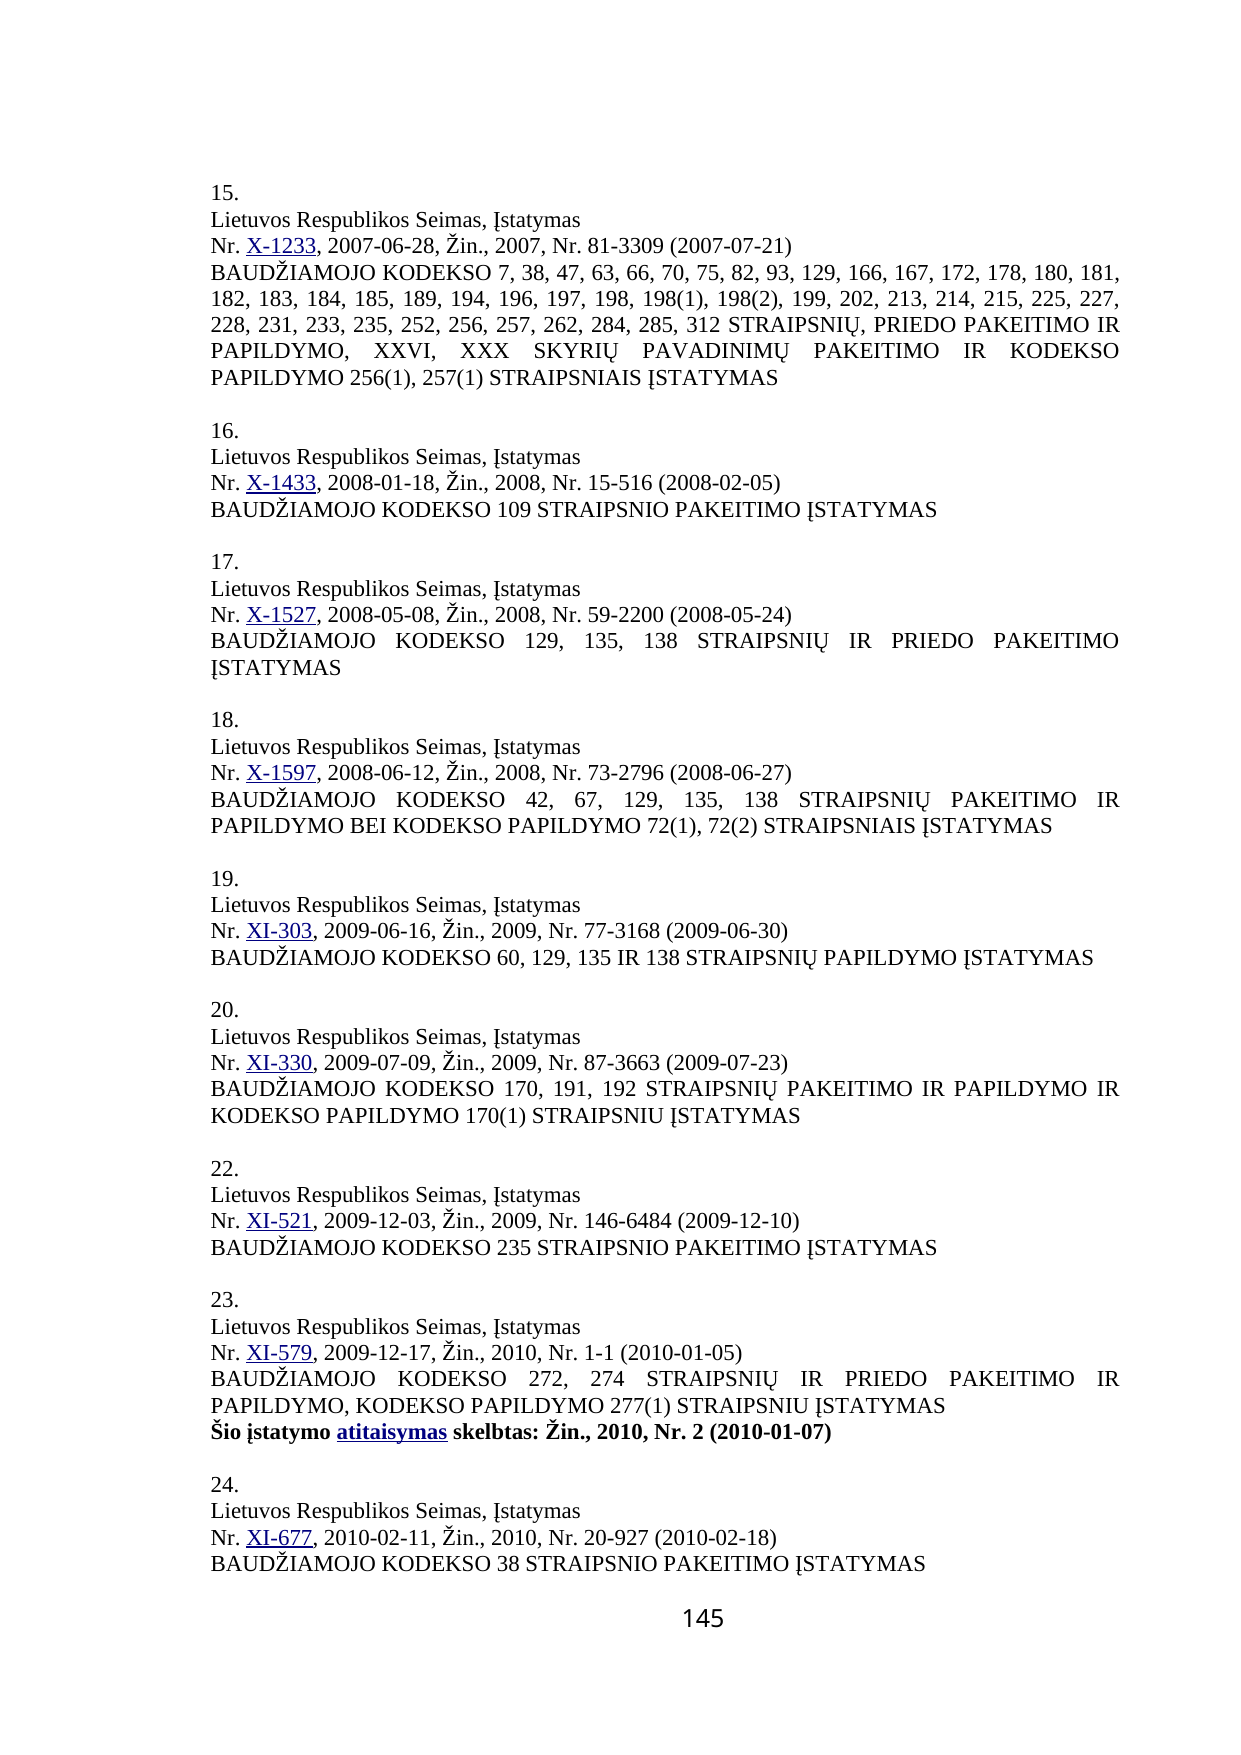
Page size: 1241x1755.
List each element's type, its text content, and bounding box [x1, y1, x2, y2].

text BAUDŽIAMOJO KODEKSO 109 STRAIPSNIO PAKEITIMO ĮSTATYMAS [210, 496, 1120, 522]
text 20. [210, 996, 1120, 1023]
text Nr. XI-521, 2009-12-03, Žin., 2009, Nr. 146-6484 (2009-12-10) [210, 1207, 1120, 1234]
text BAUDŽIAMOJO KODEKSO 129, 135, 138 STRAIPSNIŲ IR PRIEDO PAKEITIMO ĮSTATYMAS [210, 627, 1120, 680]
text Lietuvos Respublikos Seimas, Įstatymas [210, 206, 1120, 232]
text BAUDŽIAMOJO KODEKSO 170, 191, 192 STRAIPSNIŲ PAKEITIMO IR PAPILDYMO IR KODEKSO PAPILDYMO 170(1) STRAIPSNIU ĮSTATYMAS [210, 1076, 1120, 1128]
text Lietuvos Respublikos Seimas, Įstatymas [210, 575, 1120, 601]
text 19. [210, 865, 1120, 891]
text Nr. X-1597, 2008-06-12, Žin., 2008, Nr. 73-2796 (2008-06-27) [210, 759, 1120, 786]
text Lietuvos Respublikos Seimas, Įstatymas [210, 891, 1120, 917]
text Nr. X-1433, 2008-01-18, Žin., 2008, Nr. 15-516 (2008-02-05) [210, 469, 1120, 496]
text BAUDŽIAMOJO KODEKSO 42, 67, 129, 135, 138 STRAIPSNIŲ PAKEITIMO IR PAPILDYMO BEI KODEKSO PAPILDYMO 72(1), 72(2) STRAIPSNIAIS ĮSTATYMAS [210, 786, 1120, 838]
text 16. [210, 417, 1120, 443]
text Lietuvos Respublikos Seimas, Įstatymas [210, 733, 1120, 759]
text Lietuvos Respublikos Seimas, Įstatymas [210, 1023, 1120, 1049]
text 17. [210, 548, 1120, 575]
text Lietuvos Respublikos Seimas, Įstatymas [210, 443, 1120, 469]
text 23. [210, 1286, 1120, 1313]
text Nr. XI-330, 2009-07-09, Žin., 2009, Nr. 87-3663 (2009-07-23) [210, 1049, 1120, 1076]
text Lietuvos Respublikos Seimas, Įstatymas [210, 1497, 1120, 1523]
text Nr. X-1527, 2008-05-08, Žin., 2008, Nr. 59-2200 (2008-05-24) [210, 601, 1120, 627]
text BAUDŽIAMOJO KODEKSO 7, 38, 47, 63, 66, 70, 75, 82, 93, 129, 166, 167, 172, 178, 180, 181, 182, 183, 184, 185, 189, 194, 196, 197, 198, 198(1), 198(2), 199, 202, 213, 214, 215, 225, 227, 228, 231, 233, 235, 252, 256, 257, 262, 284, 285, 312 STRAIPSNIŲ, PRIEDO PAKEITIMO IR PAPILDYMO, XXVI, XXX SKYRIŲ PAVADINIMŲ PAKEITIMO IR KODEKSO PAPILDYMO 256(1), 257(1) STRAIPSNIAIS ĮSTATYMAS [210, 258, 1120, 390]
text 22. [210, 1154, 1120, 1181]
text BAUDŽIAMOJO KODEKSO 60, 129, 135 IR 138 STRAIPSNIŲ PAPILDYMO ĮSTATYMAS [210, 944, 1120, 970]
text 18. [210, 707, 1120, 733]
text Šio įstatymo atitaisymas skelbtas: Žin., 2010, Nr. 2 (2010-01-07) [210, 1418, 1120, 1444]
text BAUDŽIAMOJO KODEKSO 235 STRAIPSNIO PAKEITIMO ĮSTATYMAS [210, 1234, 1120, 1260]
text Nr. XI-677, 2010-02-11, Žin., 2010, Nr. 20-927 (2010-02-18) [210, 1523, 1120, 1550]
text BAUDŽIAMOJO KODEKSO 272, 274 STRAIPSNIŲ IR PRIEDO PAKEITIMO IR PAPILDYMO, KODEKSO PAPILDYMO 277(1) STRAIPSNIU ĮSTATYMAS [210, 1365, 1120, 1418]
text 15. [210, 179, 1120, 206]
text Nr. X-1233, 2007-06-28, Žin., 2007, Nr. 81-3309 (2007-07-21) [210, 232, 1120, 258]
text 24. [210, 1471, 1120, 1497]
text Lietuvos Respublikos Seimas, Įstatymas [210, 1313, 1120, 1339]
text Nr. XI-579, 2009-12-17, Žin., 2010, Nr. 1-1 (2010-01-05) [210, 1339, 1120, 1365]
text Lietuvos Respublikos Seimas, Įstatymas [210, 1181, 1120, 1207]
text BAUDŽIAMOJO KODEKSO 38 STRAIPSNIO PAKEITIMO ĮSTATYMAS [210, 1550, 1120, 1576]
text Nr. XI-303, 2009-06-16, Žin., 2009, Nr. 77-3168 (2009-06-30) [210, 917, 1120, 944]
